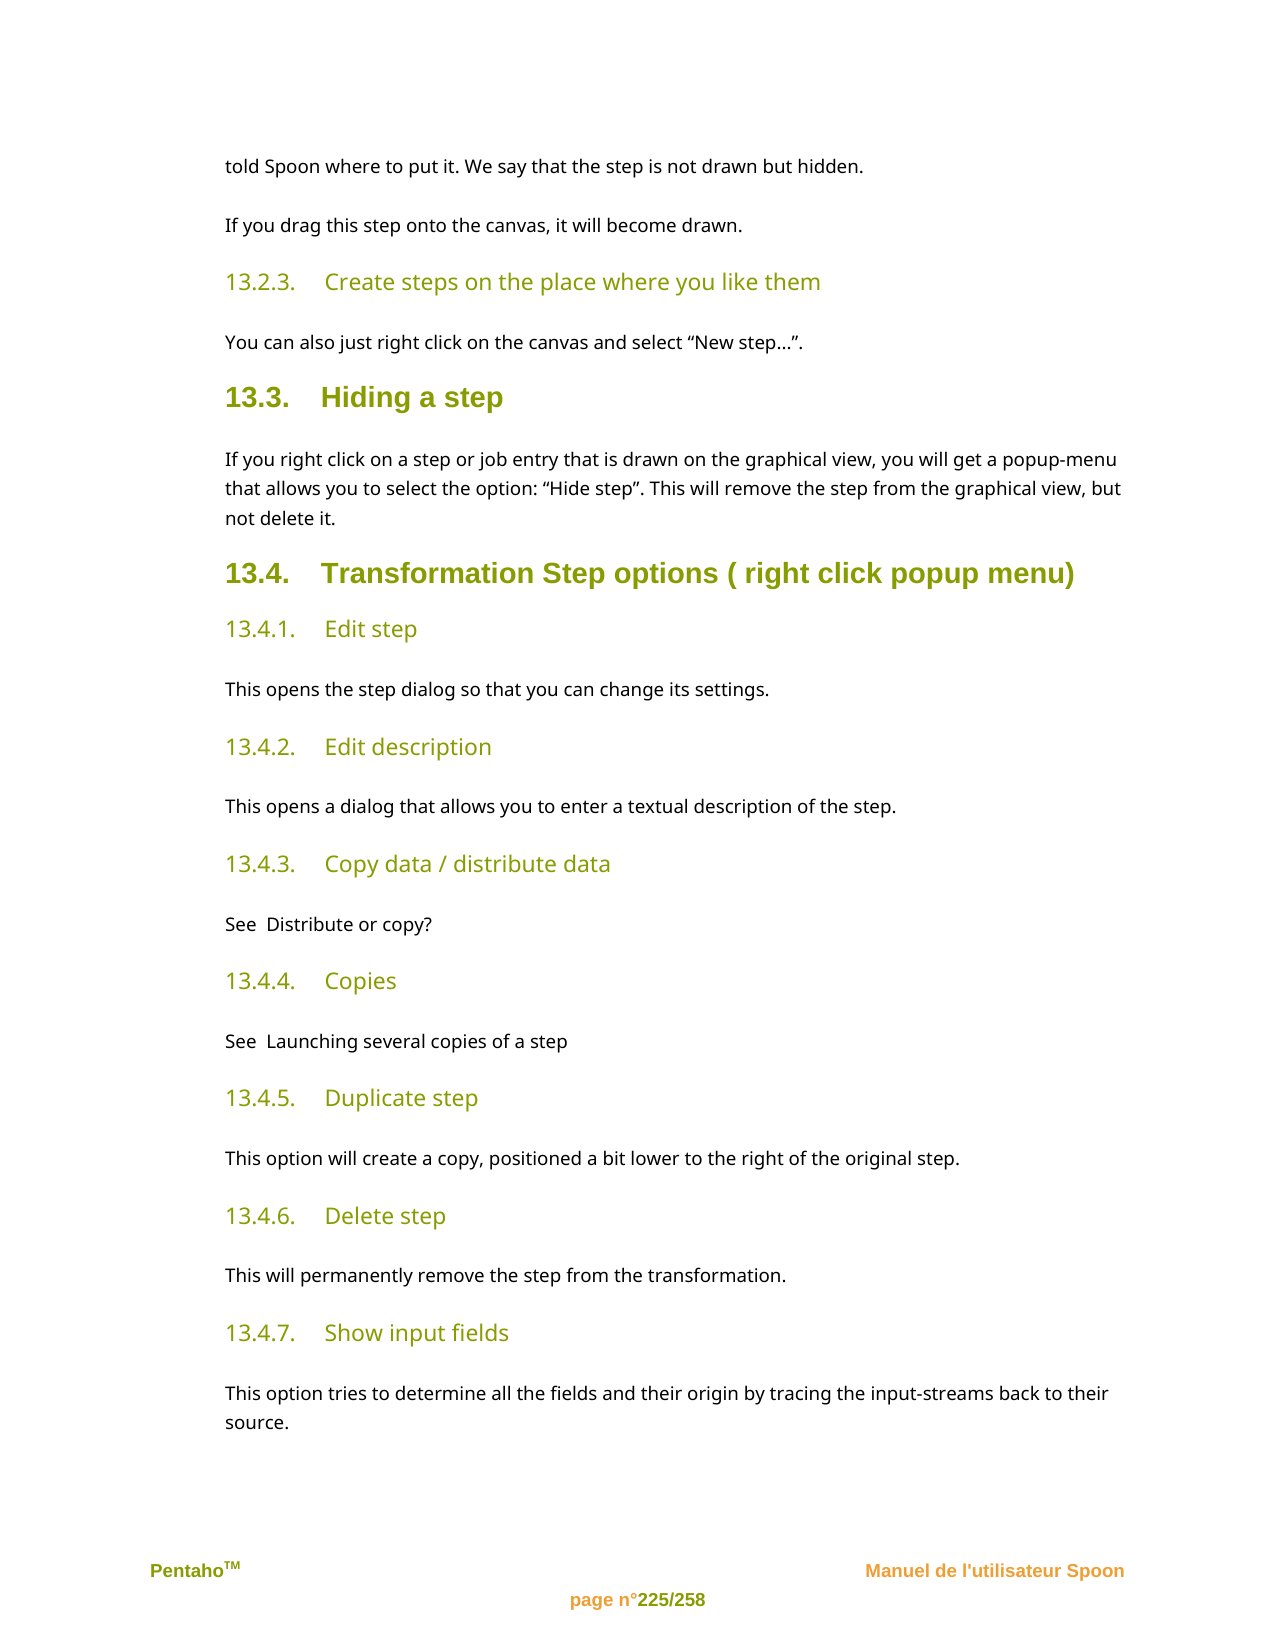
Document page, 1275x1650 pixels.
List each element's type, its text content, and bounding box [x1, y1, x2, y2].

text If you drag this step onto the canvas, it will become drawn. [225, 209, 1125, 238]
text This opens a dialog that allows you to enter a textual description of the step. [225, 790, 1125, 819]
text This option tries to determine all the fields and their origin by tracing the input-streams back to their source. [225, 1377, 1125, 1435]
subtitle Duplicate step [225, 1083, 1125, 1113]
subtitle Hiding a step [225, 384, 1125, 414]
text This opens the step dialog so that you can change its settings. [225, 673, 1125, 702]
text This option will create a copy, positioned a bit lower to the right of the original step. [225, 1142, 1125, 1171]
subtitle Edit description [225, 732, 1125, 761]
subtitle Copy data / distribute data [225, 849, 1125, 878]
subtitle Delete step [225, 1201, 1125, 1230]
subtitle Transformation Step options ( right click popup menu) [225, 560, 1125, 589]
text told Spoon where to put it. We say that the step is not drawn but hidden. [225, 150, 1125, 179]
subtitle Show input fields [225, 1318, 1125, 1347]
subtitle Create steps on the place where you like them [225, 267, 1125, 296]
text See Distribute or copy? [225, 908, 1125, 937]
subtitle Edit step [225, 614, 1125, 643]
text If you right click on a step or job entry that is drawn on the graphical view, you will get a popup-menu that allows you to select the option: “Hide step”. This will remove the step from the graphical view, but not delete it. [225, 443, 1125, 531]
text See Launching several copies of a step [225, 1025, 1125, 1054]
text You can also just right click on the canvas and select “New step...”. [225, 326, 1125, 355]
subtitle Copies [225, 966, 1125, 995]
text This will permanently remove the step from the transformation. [225, 1259, 1125, 1289]
